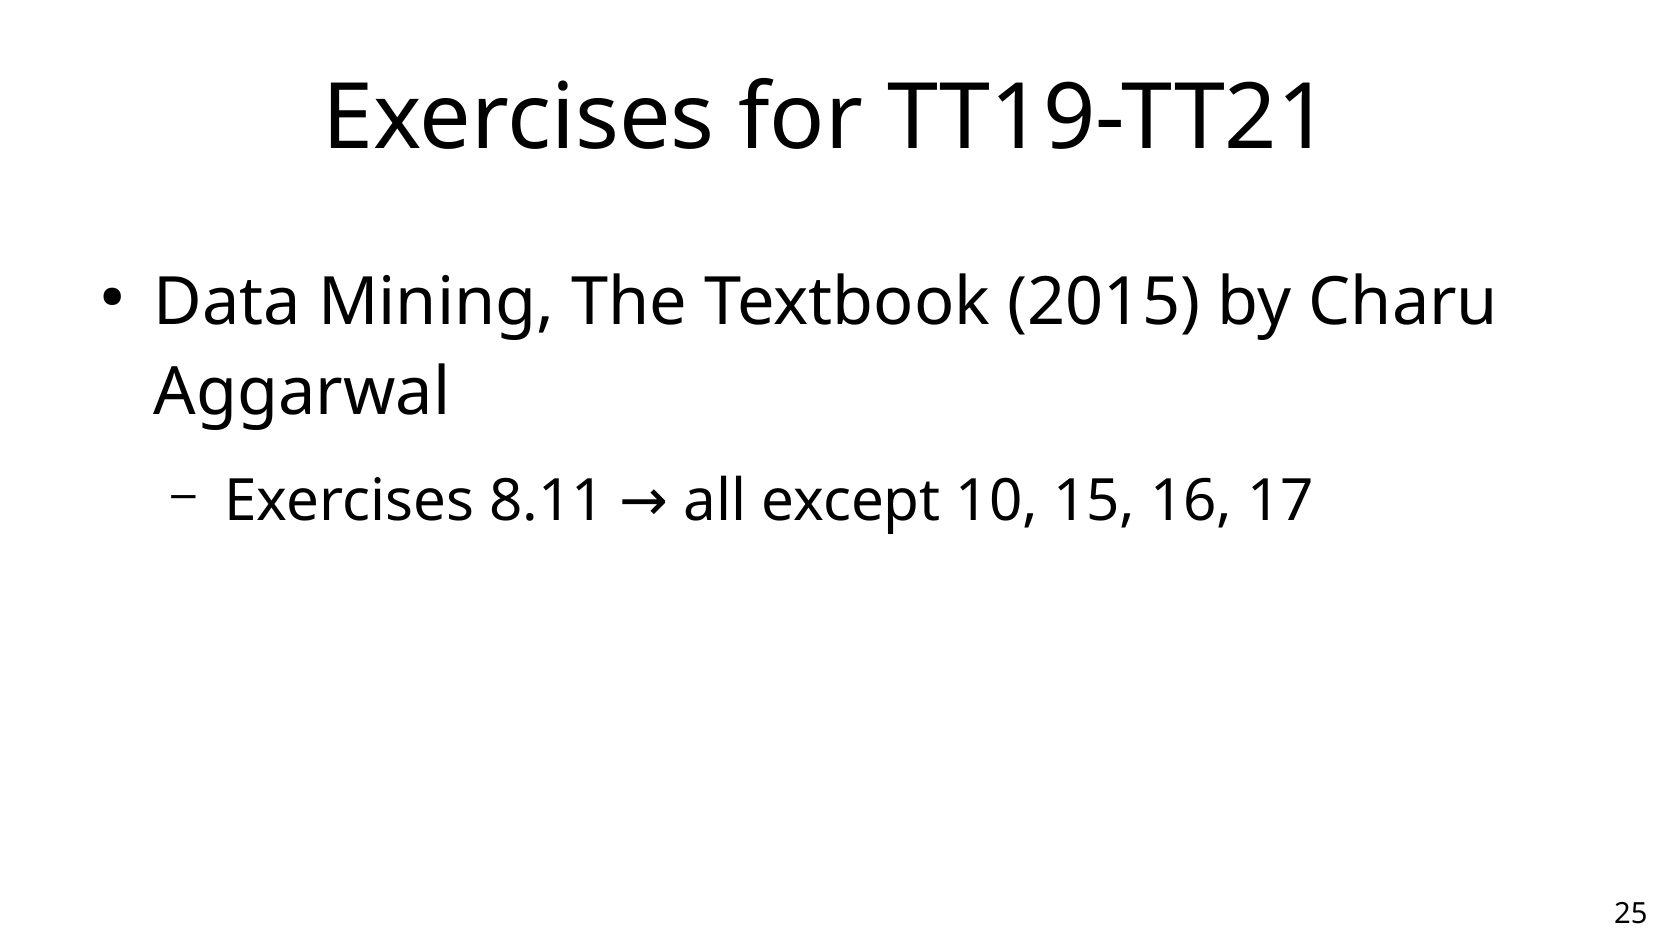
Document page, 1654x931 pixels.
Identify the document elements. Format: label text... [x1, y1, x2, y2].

list Data Mining, The Textbook (2015) by Charu Aggarwal Exercises 8.11 → all except 10, 15, 16, 17 [82, 253, 1571, 793]
title Exercises for TT19-TT21 [82, 1, 1571, 226]
